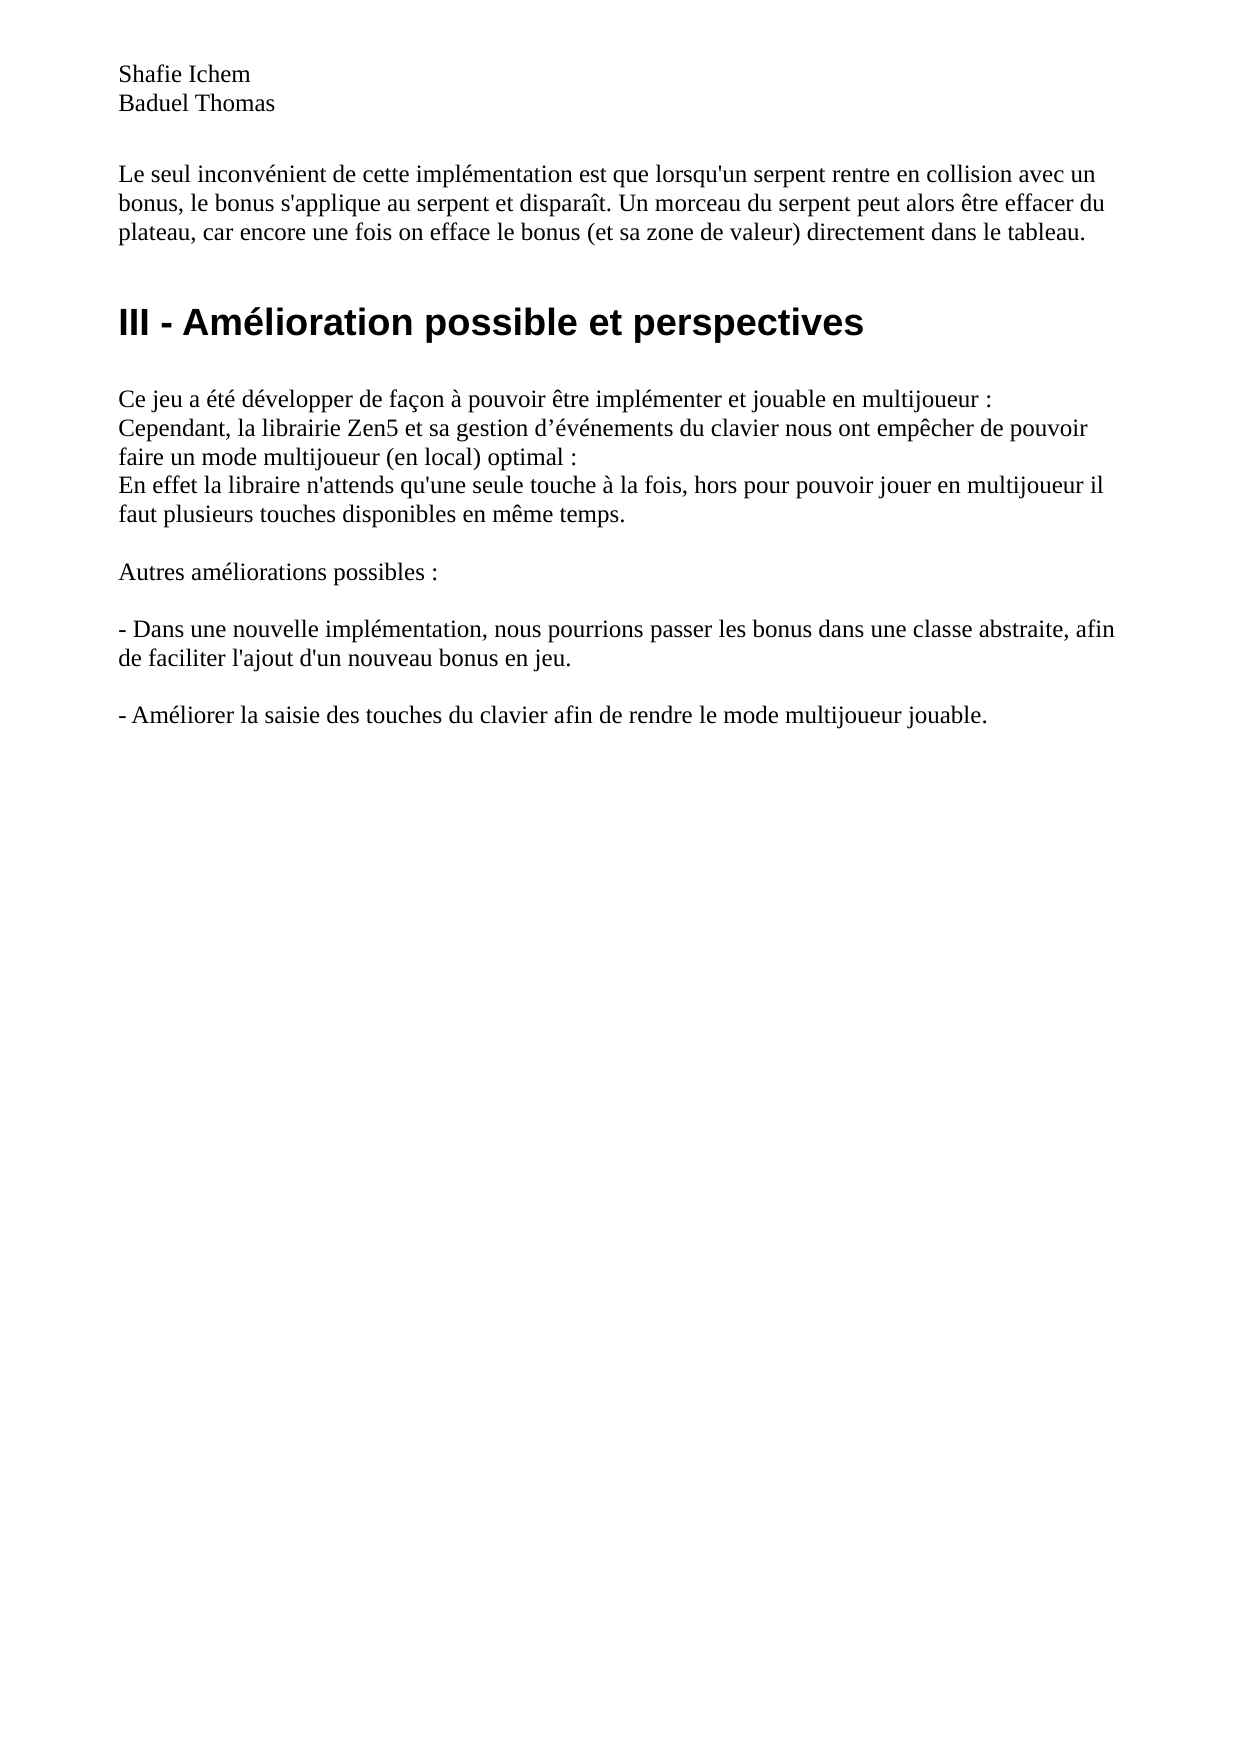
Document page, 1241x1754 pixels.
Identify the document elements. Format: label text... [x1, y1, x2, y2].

text Ce jeu a été développer de façon à pouvoir être implémenter et jouable en multijoueur : [118, 384, 1122, 413]
text - Améliorer la saisie des touches du clavier afin de rendre le mode multijoueur jouable. [118, 701, 1122, 729]
text En effet la libraire n'attends qu'une seule touche à la fois, hors pour pouvoir jouer en multijoueur il faut plusieurs touches disponibles en même temps. [118, 471, 1122, 528]
text Autres améliorations possibles : [118, 557, 1122, 586]
text Cependant, la librairie Zen5 et sa gestion d’événements du clavier nous ont empêcher de pouvoir faire un mode multijoueur (en local) optimal : [118, 413, 1122, 471]
text Le seul inconvénient de cette implémentation est que lorsqu'un serpent rentre en collision avec un bonus, le bonus s'applique au serpent et disparaît. Un morceau du serpent peut alors être effacer du plateau, car encore une fois on efface le bonus (et sa zone de valeur) directement dans le tableau. [118, 159, 1122, 246]
text - Dans une nouvelle implémentation, nous pourrions passer les bonus dans une classe abstraite, afin de faciliter l'ajout d'un nouveau bonus en jeu. [118, 614, 1122, 672]
subtitle III - Amélioration possible et perspectives [118, 299, 1122, 343]
